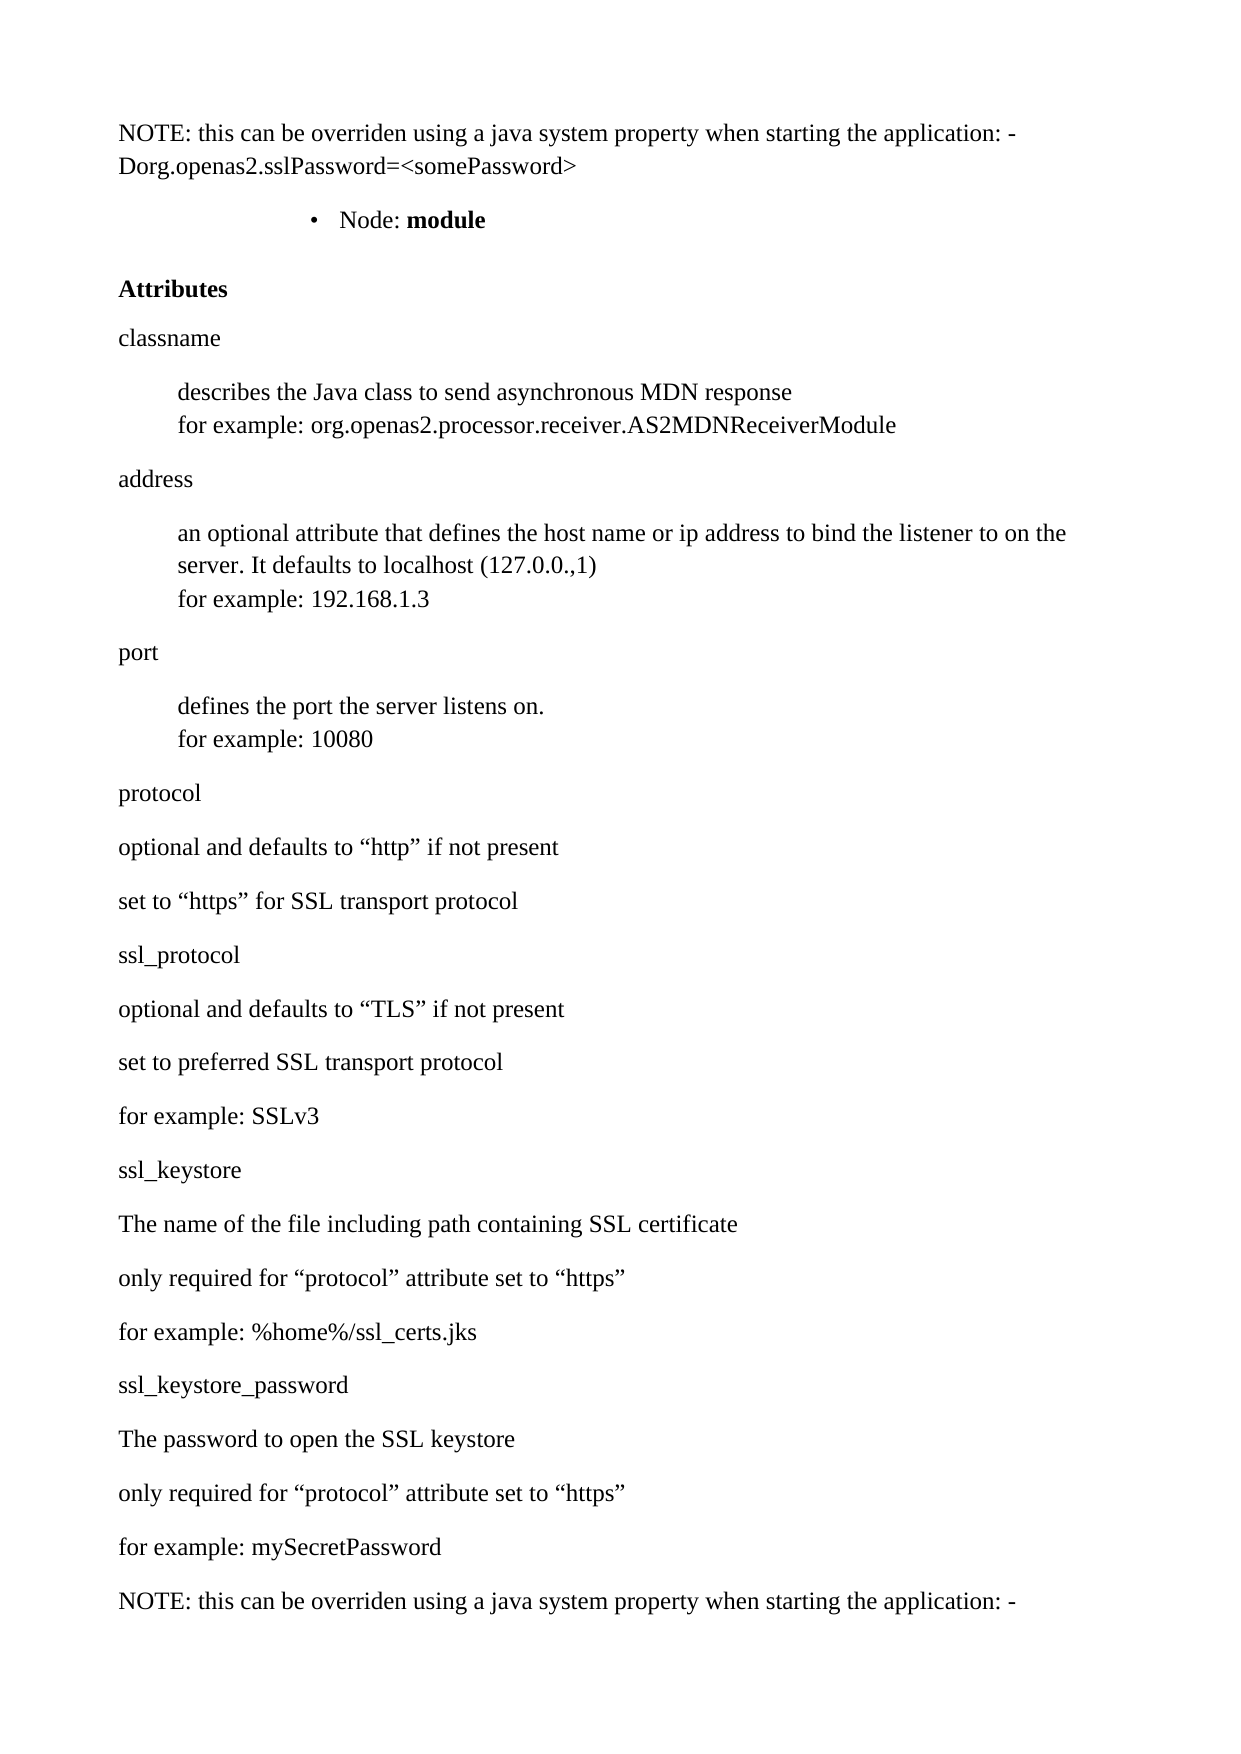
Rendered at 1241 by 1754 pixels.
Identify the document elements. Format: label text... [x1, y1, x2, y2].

text ssl_keystore_password [118, 1371, 1122, 1399]
text set to preferred SSL transport protocol [118, 1047, 1122, 1076]
text ssl_protocol [118, 940, 1122, 968]
list Node: module [309, 205, 1122, 234]
text defines the port the server listens on. for example: 10080 [177, 691, 1122, 753]
text for example: %home%/ssl_certs.jks [118, 1317, 1122, 1346]
text protocol [118, 778, 1122, 807]
text address [118, 464, 1122, 492]
text for example: mySecretPassword [118, 1532, 1122, 1561]
text NOTE: this can be overriden using a java system property when starting the application: -Dorg.openas2.sslPassword=<somePassword> [118, 118, 1122, 180]
text The password to open the SSL keystore [118, 1424, 1122, 1453]
text optional and defaults to “http” if not present [118, 832, 1122, 861]
text Attributes [118, 239, 1122, 303]
text The name of the file including path containing SSL certificate [118, 1209, 1122, 1238]
text set to “https” for SSL transport protocol [118, 886, 1122, 915]
text only required for “protocol” attribute set to “https” [118, 1478, 1122, 1507]
text port [118, 637, 1122, 666]
text for example: SSLv3 [118, 1101, 1122, 1130]
text NOTE: this can be overriden using a java system property when starting the application: [118, 1586, 1122, 1615]
text only required for “protocol” attribute set to “https” [118, 1263, 1122, 1292]
text ssl_keystore [118, 1155, 1122, 1184]
text describes the Java class to send asynchronous MDN response for example: org.openas2.processor.receiver.AS2MDNReceiverModule [177, 377, 1122, 439]
text classname [118, 323, 1122, 352]
text optional and defaults to “TLS” if not present [118, 994, 1122, 1022]
text an optional attribute that defines the host name or ip address to bind the listener to on the server. It defaults to localhost (127.0.0.,1) for example: 192.168.1.3 [177, 518, 1122, 612]
